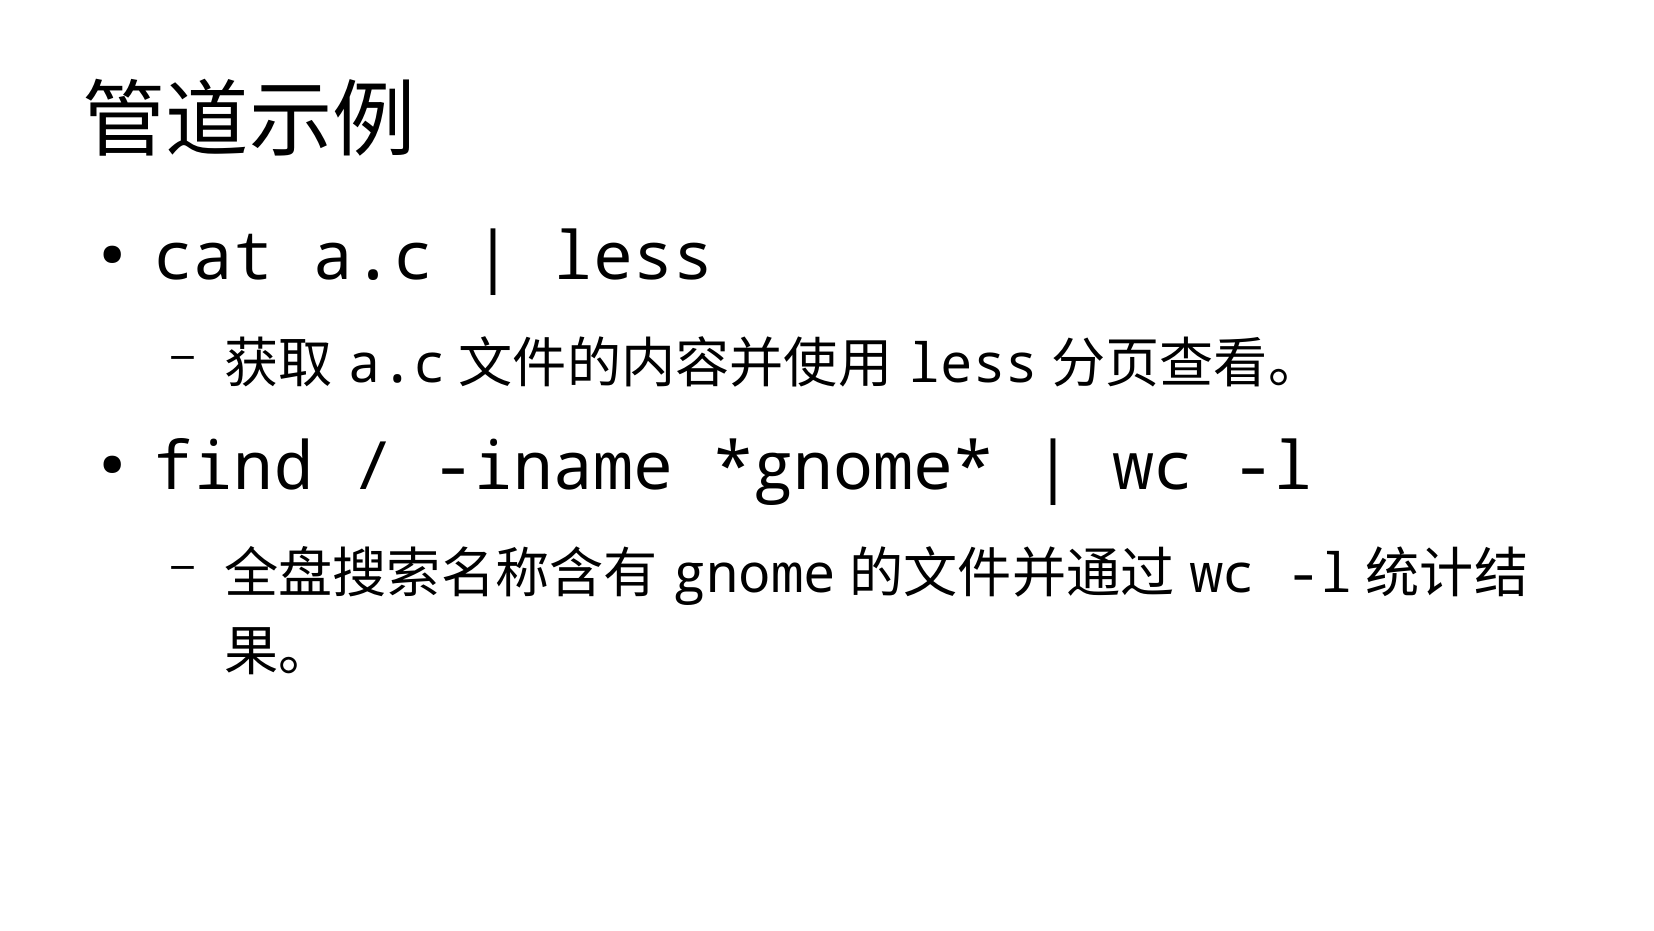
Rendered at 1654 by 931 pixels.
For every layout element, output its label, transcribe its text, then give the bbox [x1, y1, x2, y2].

title 管道示例 [82, 37, 1571, 189]
list cat a.c | less 获取a.c文件的内容并使用less分页查看。 find / -iname *gnome* | wc -l 全盘搜索名称含有gnome的文件并通过wc -l统计结果。 [82, 217, 1571, 758]
